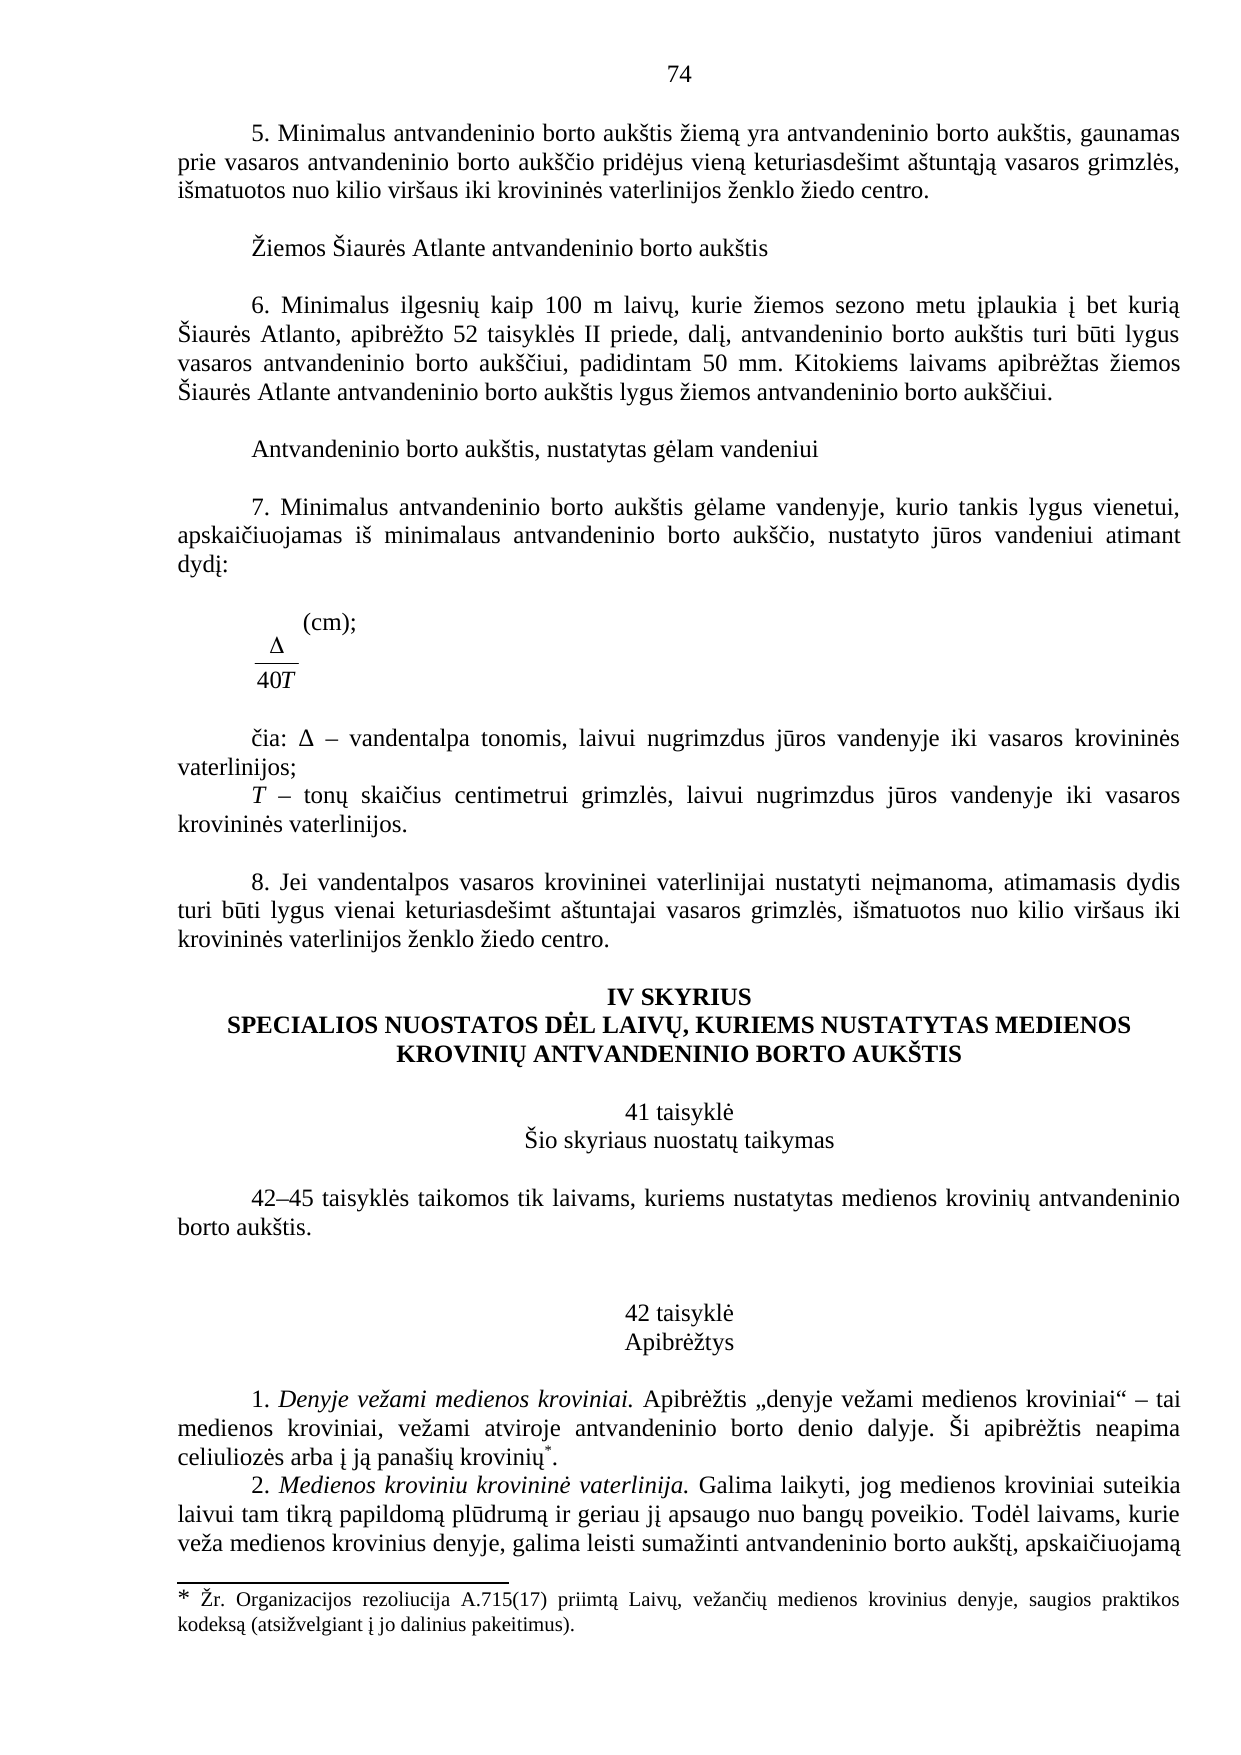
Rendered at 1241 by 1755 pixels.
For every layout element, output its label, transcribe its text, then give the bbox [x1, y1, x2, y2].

text De /40T (cm); [177, 607, 1181, 694]
text 42 taisyklė [177, 1298, 1181, 1327]
text Apibrėžtys [177, 1327, 1181, 1356]
text čia: ΔDe – vandentalpa tonomis, laivui nugrimzdus jūros vandenyje iki vasaros krovininės vaterlinijos; [177, 723, 1181, 781]
text 41 taisyklė [177, 1097, 1181, 1126]
text 6. Minimalus ilgesnių kaip 100 m laivų, kurie žiemos sezono metu įplaukia į bet kurią Šiaurės Atlanto, apibrėžto 52 taisyklės II priede, dalį, antvandeninio borto aukštis turi būti lygus vasaros antvandeninio borto aukščiui, padidintam 50 mm. Kitokiems laivams apibrėžtas žiemos Šiaurės Atlante antvandeninio borto aukštis lygus žiemos antvandeninio borto aukščiui. [177, 291, 1181, 406]
text Šio skyriaus nuostatų taikymas [177, 1126, 1181, 1154]
text IV SKYRIUS [177, 982, 1181, 1011]
text SPECIALIOS NUOSTATOS DĖL LAIVŲ, KURIEMS NUSTATYTAS MEDIENOS KROVINIŲ ANTVANDENINIO BORTO AUKŠTIS [177, 1011, 1181, 1068]
text 1. Denyje vežami medienos kroviniai. Apibrėžtis „denyje vežami medienos kroviniai“ – tai medienos kroviniai, vežami atviroje antvandeninio borto denio dalyje. Ši apibrėžtis neapima celiuliozės arba į ją panašių krovinių. [177, 1384, 1181, 1471]
text Žr. Organizacijos rezoliucija A.715(17) priimtą Laivų, vežančių medienos krovinius denyje, saugios praktikos kodeksą (atsižvelgiant į jo dalinius pakeitimus). [177, 1583, 1181, 1636]
text 7. Minimalus antvandeninio borto aukštis gėlame vandenyje, kurio tankis lygus vienetui, apskaičiuojamas iš minimalaus antvandeninio borto aukščio, nustatyto jūros vandeniui atimant dydį: [177, 492, 1181, 578]
text 2. Medienos kroviniu krovininė vaterlinija. Galima laikyti, jog medienos kroviniai suteikia laivui tam tikrą papildomą plūdrumą ir geriau jį apsaugo nuo bangų poveikio. Todėl laivams, kurie veža medienos krovinius denyje, galima leisti sumažinti antvandeninio borto aukštį, apskaičiuojamą [177, 1471, 1181, 1557]
text T – tonų skaičius centimetrui grimzlės, laivui nugrimzdus jūros vandenyje iki vasaros krovininės vaterlinijos. [177, 781, 1181, 838]
text Antvandeninio borto aukštis, nustatytas gėlam vandeniui [177, 434, 1181, 463]
text 5. Minimalus antvandeninio borto aukštis žiemą yra antvandeninio borto aukštis, gaunamas prie vasaros antvandeninio borto aukščio pridėjus vieną keturiasdešimt aštuntąją vasaros grimzlės, išmatuotos nuo kilio viršaus iki krovininės vaterlinijos ženklo žiedo centro. [177, 118, 1181, 204]
text Žiemos Šiaurės Atlante antvandeninio borto aukštis [177, 233, 1181, 262]
text 8. Jei vandentalpos vasaros krovininei vaterlinijai nustatyti neįmanoma, atimamasis dydis turi būti lygus vienai keturiasdešimt aštuntajai vasaros grimzlės, išmatuotos nuo kilio viršaus iki krovininės vaterlinijos ženklo žiedo centro. [177, 867, 1181, 953]
text 42–45 taisyklės taikomos tik laivams, kuriems nustatytas medienos krovinių antvandeninio borto aukštis. [177, 1183, 1181, 1241]
